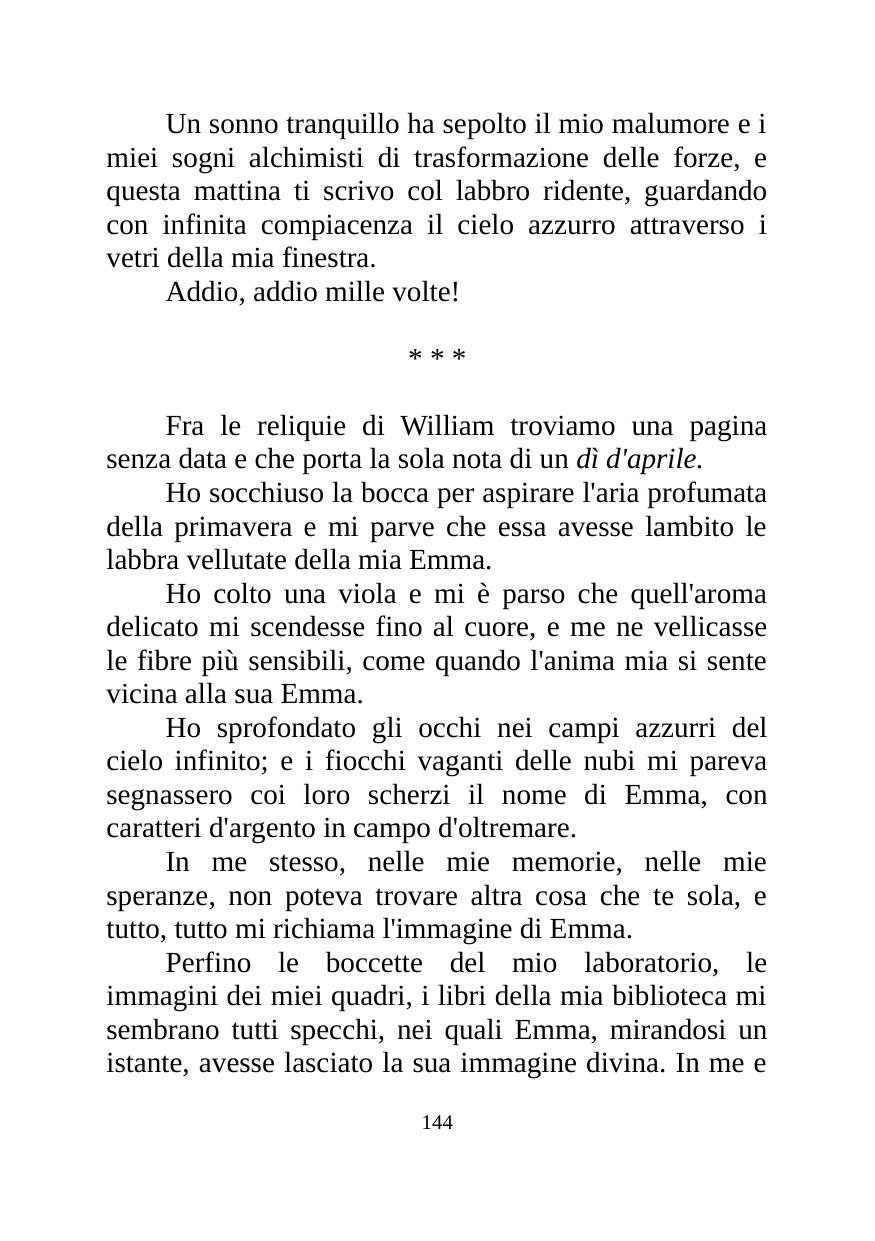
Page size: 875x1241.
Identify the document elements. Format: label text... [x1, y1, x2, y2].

text Ho colto una viola e mi è parso che quell'aroma delicato mi scendesse fino al cuore, e me ne vellicasse le fibre più sensibili, come quando l'anima mia si sente vicina alla sua Emma. [106, 576, 768, 710]
text Ho sprofondato gli occhi nei campi azzurri del cielo infinito; e i fiocchi vaganti delle nubi mi pareva segnassero coi loro scherzi il nome di Emma, con caratteri d'argento in campo d'oltremare. [106, 710, 768, 844]
text Ho socchiuso la bocca per aspirare l'aria profumata della primavera e mi parve che essa avesse lambito le labbra vellutate della mia Emma. [106, 475, 768, 576]
text Un sonno tranquillo ha sepolto il mio malumore e i miei sogni alchimisti di trasformazione delle forze, e questa mattina ti scrivo col labbro ridente, guardando con infinita compiacenza il cielo azzurro attraverso i vetri della mia finestra. [106, 106, 768, 274]
text * * * [106, 341, 768, 374]
text In me stesso, nelle mie memorie, nelle mie speranze, non poteva trovare altra cosa che te sola, e tutto, tutto mi richiama l'immagine di Emma. [106, 844, 768, 945]
text Perfino le boccette del mio laboratorio, le immagini dei miei quadri, i libri della mia biblioteca mi sembrano tutti specchi, nei quali Emma, mirandosi un istante, avesse lasciato la sua immagine divina. In me e [106, 945, 768, 1079]
text Fra le reliquie di William troviamo una pagina senza data e che porta la sola nota di un dì d'aprile. [106, 408, 768, 475]
text Addio, addio mille volte! [106, 274, 768, 307]
